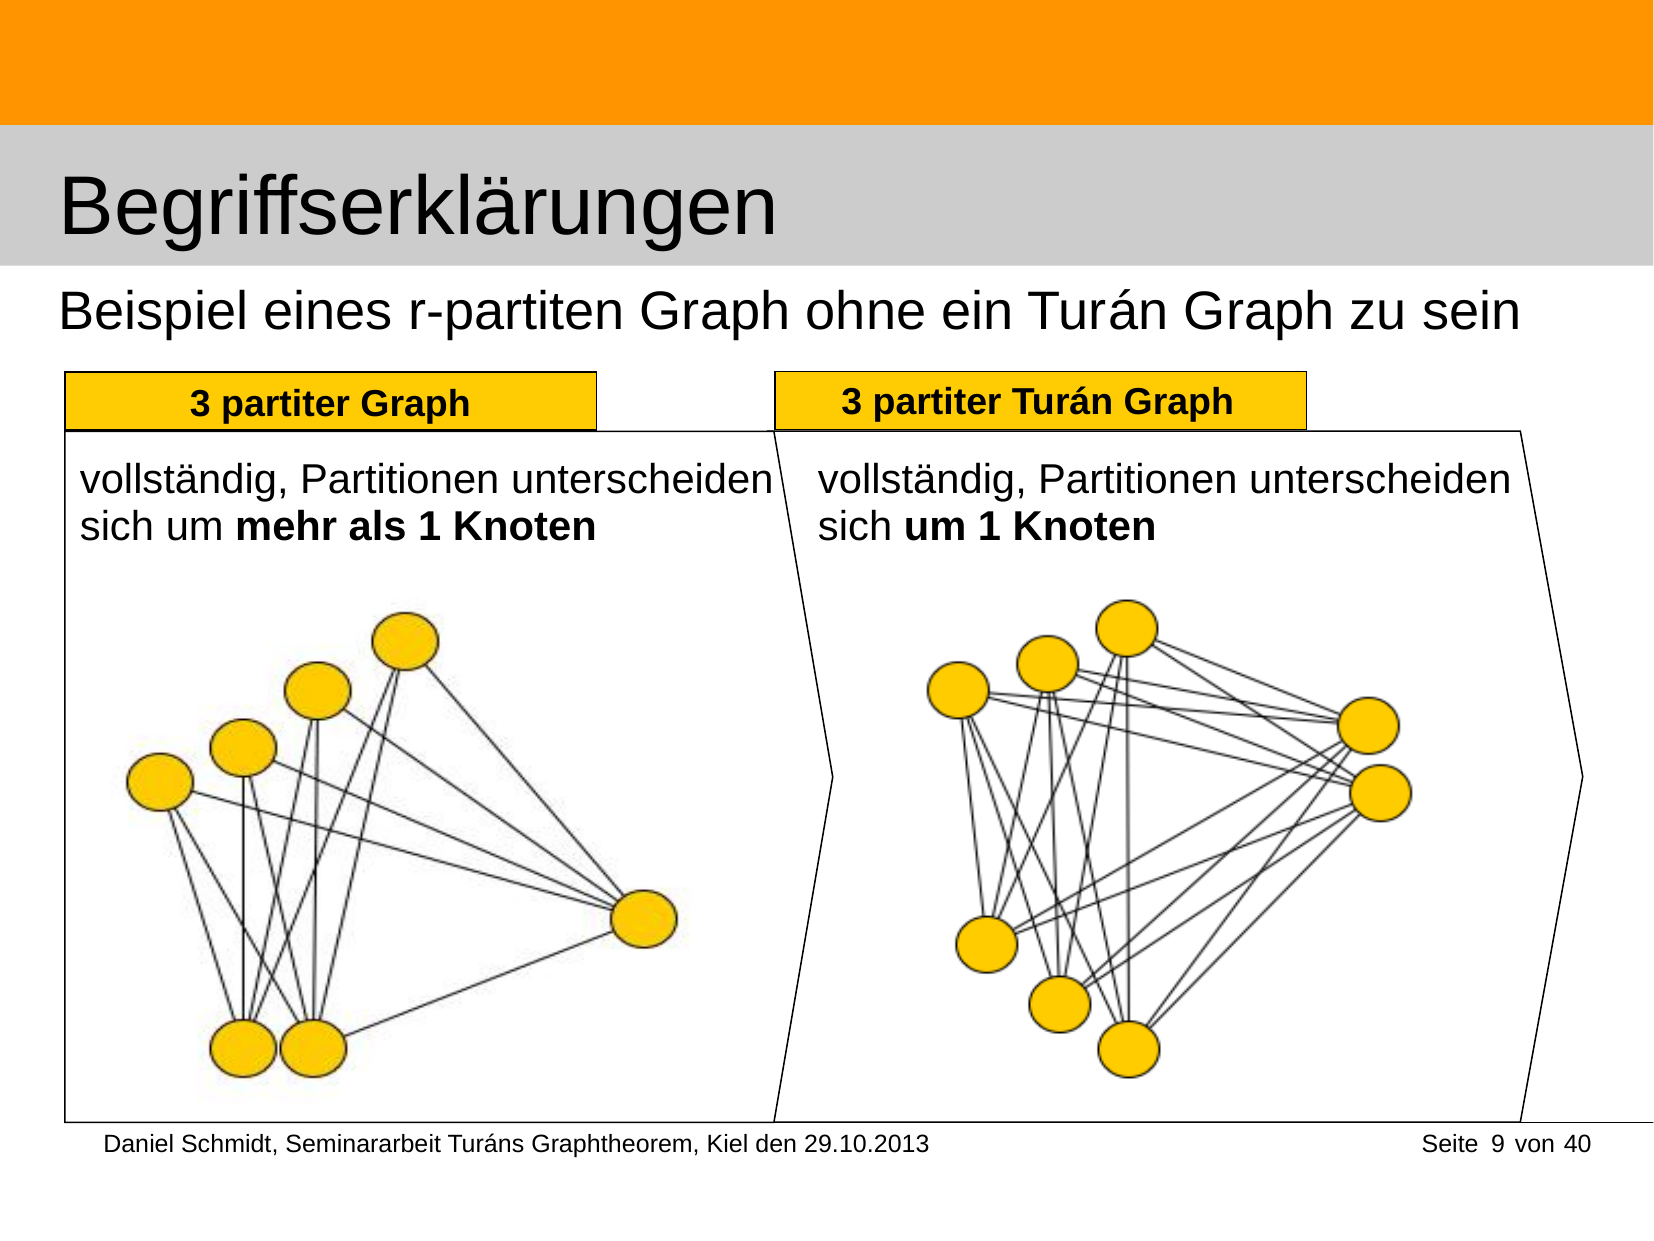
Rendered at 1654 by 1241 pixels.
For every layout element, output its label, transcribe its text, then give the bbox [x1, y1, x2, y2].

text_box [775, 371, 1307, 430]
text_box 40 [1549, 1121, 1654, 1193]
title Begriffserklärungen [50, 143, 1359, 238]
text_box vollständig, Partitionen unterscheiden sich um 1 Knoten [803, 448, 1536, 566]
text_box vollständig, Partitionen unterscheiden sich um mehr als 1 Knoten [64, 448, 792, 566]
title Beispiel eines r-partiten Graph ohne ein Turán Graph zu sein [50, 238, 1595, 349]
text_box Seite [1406, 1122, 1496, 1165]
text_box [1496, 1122, 1500, 1165]
picture [94, 584, 709, 1105]
text_box 3 partiter Turán Graph [772, 373, 1304, 432]
text_box von [1500, 1122, 1589, 1165]
text_box 3 partiter Graph [64, 371, 597, 430]
text_box [64, 431, 1583, 1123]
picture [897, 572, 1441, 1105]
